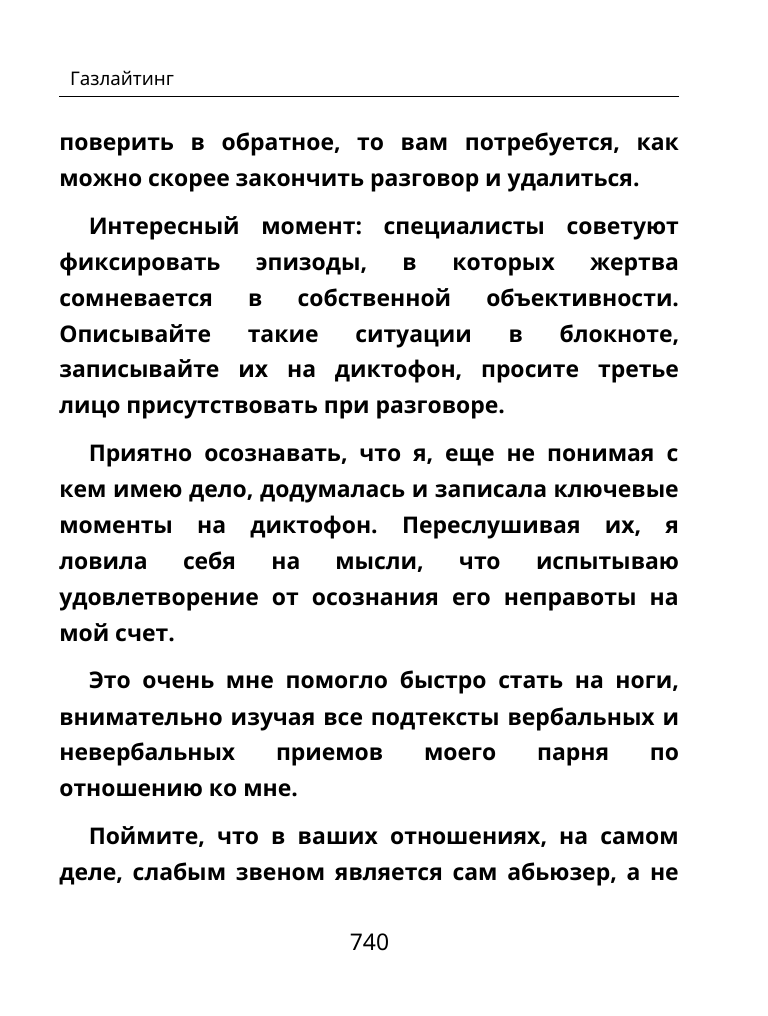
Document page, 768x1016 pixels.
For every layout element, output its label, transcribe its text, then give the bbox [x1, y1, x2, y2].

text поверить в обратное, то вам потребуется, как можно скорее закончить разговор и удалиться. [59, 126, 679, 193]
text Поймите, что в ваших отношениях, на самом деле, слабым звеном является сам абьюзер, а не [59, 820, 679, 887]
text Это очень мне помогло быстро стать на ноги, внимательно изучая все подтексты вербальных и невербальных приемов моего парня по отношению ко мне. [59, 664, 679, 803]
text Приятно осознавать, что я, еще не понимая с кем имею дело, додумалась и записала ключевые моменты на диктофон. Переслушивая их, я ловила себя на мысли, что испытываю удовлетворение от осознания его неправоты на мой счет. [59, 437, 679, 648]
text Интересный момент: специалисты советуют фиксировать эпизоды, в которых жертва сомневается в собственной объективности. Описывайте такие ситуации в блокноте, записывайте их на диктофон, просите третье лицо присутствовать при разговоре. [59, 210, 679, 421]
